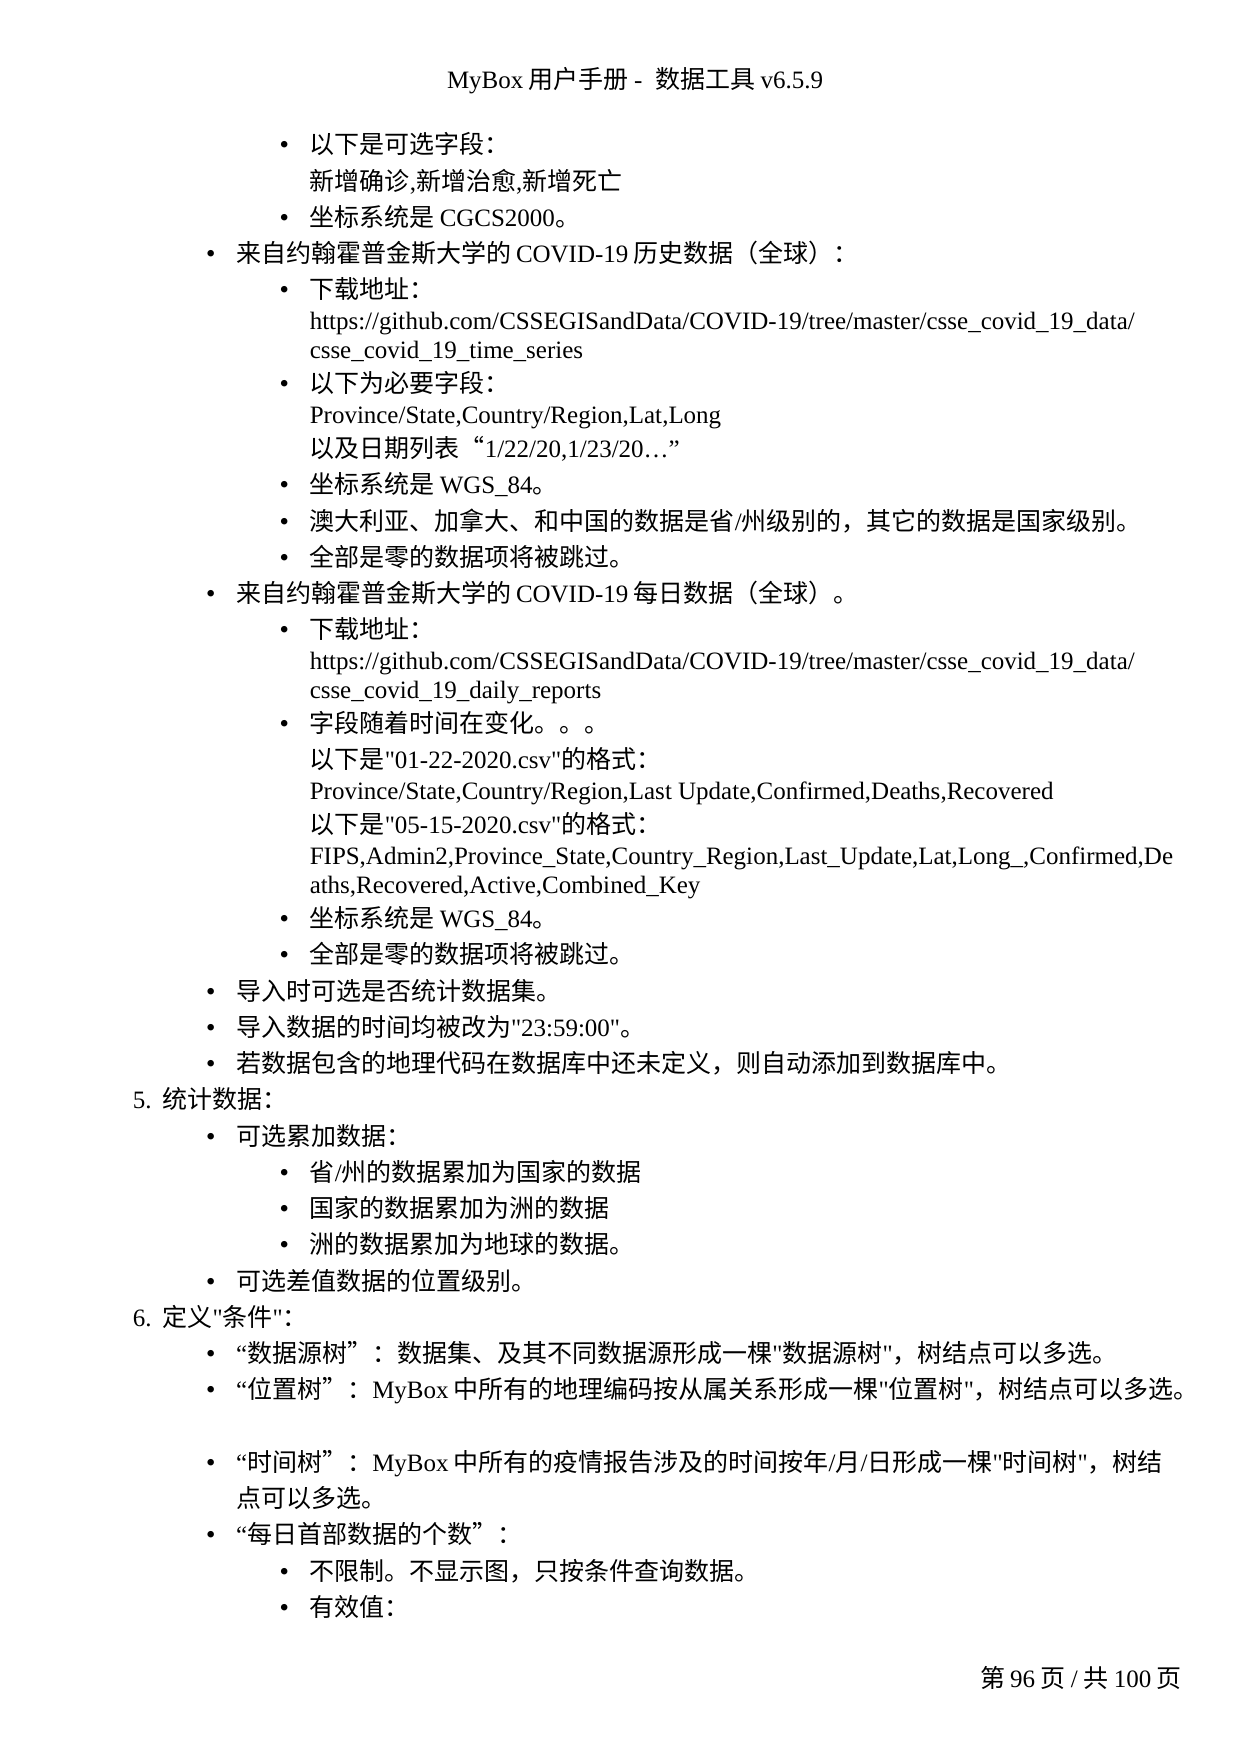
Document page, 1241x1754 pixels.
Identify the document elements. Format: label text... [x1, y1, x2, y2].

list 定义"条件"： [133, 1297, 1181, 1333]
list 坐标系统是CGCS2000。 [280, 197, 1181, 233]
list 若数据包含的地理代码在数据库中还未定义，则自动添加到数据库中。 [206, 1043, 1181, 1080]
list “位置树”：MyBox中所有的地理编码按从属关系形成一棵"位置树"，树结点可以多选。 [206, 1370, 1181, 1442]
list 可选累加数据： [206, 1116, 1181, 1152]
list 统计数据： [133, 1080, 1181, 1116]
list 澳大利亚、加拿大、和中国的数据是省/州级别的，其它的数据是国家级别。 [280, 501, 1181, 537]
list 下载地址： https://github.com/CSSEGISandData/COVID-19/tree/master/csse_covid_19_data/csse_covid_19_time_series [280, 270, 1181, 363]
list 坐标系统是WGS_84。 [280, 898, 1181, 935]
list 可选差值数据的位置级别。 [206, 1261, 1181, 1297]
list 有效值： [280, 1587, 1181, 1623]
list 以下为必要字段： Province/State,Country/Region,Lat,Long 以及日期列表“1/22/20,1/23/20…” [280, 363, 1181, 465]
list “每日首部数据的个数”： [206, 1515, 1181, 1551]
list “时间树”：MyBox中所有的疫情报告涉及的时间按年/月/日形成一棵"时间树"，树结点可以多选。 [206, 1442, 1181, 1515]
list 下载地址： https://github.com/CSSEGISandData/COVID-19/tree/master/csse_covid_19_data/csse_covid_19_daily_reports [280, 610, 1181, 703]
list 来自约翰霍普金斯大学的COVID-19历史数据（全球）： [206, 233, 1181, 270]
list 坐标系统是WGS_84。 [280, 465, 1181, 501]
list 导入数据的时间均被改为"23:59:00"。 [206, 1007, 1181, 1043]
list 导入时可选是否统计数据集。 [206, 971, 1181, 1007]
list “数据源树”：数据集、及其不同数据源形成一棵"数据源树"，树结点可以多选。 [206, 1333, 1181, 1370]
list 全部是零的数据项将被跳过。 [280, 935, 1181, 971]
list 以下是可选字段： 新增确诊,新增治愈,新增死亡 [280, 125, 1181, 197]
list 来自约翰霍普金斯大学的COVID-19每日数据（全球）。 [206, 573, 1181, 610]
list 不限制。不显示图，只按条件查询数据。 [280, 1551, 1181, 1587]
list 全部是零的数据项将被跳过。 [280, 537, 1181, 573]
list 国家的数据累加为洲的数据 [280, 1188, 1181, 1225]
list 字段随着时间在变化。。。 以下是"01-22-2020.csv"的格式： Province/State,Country/Region,Last Update,Confirmed,Deaths,Recovered 以下是"05-15-2020.csv"的格式： FIPS,Admin2,Province_State,Country_Region,Last_Update,Lat,Long_,Confirmed,Deaths,Recovered,Active,Combined_Key [280, 703, 1181, 898]
list 省/州的数据累加为国家的数据 [280, 1152, 1181, 1188]
list 洲的数据累加为地球的数据。 [280, 1225, 1181, 1261]
